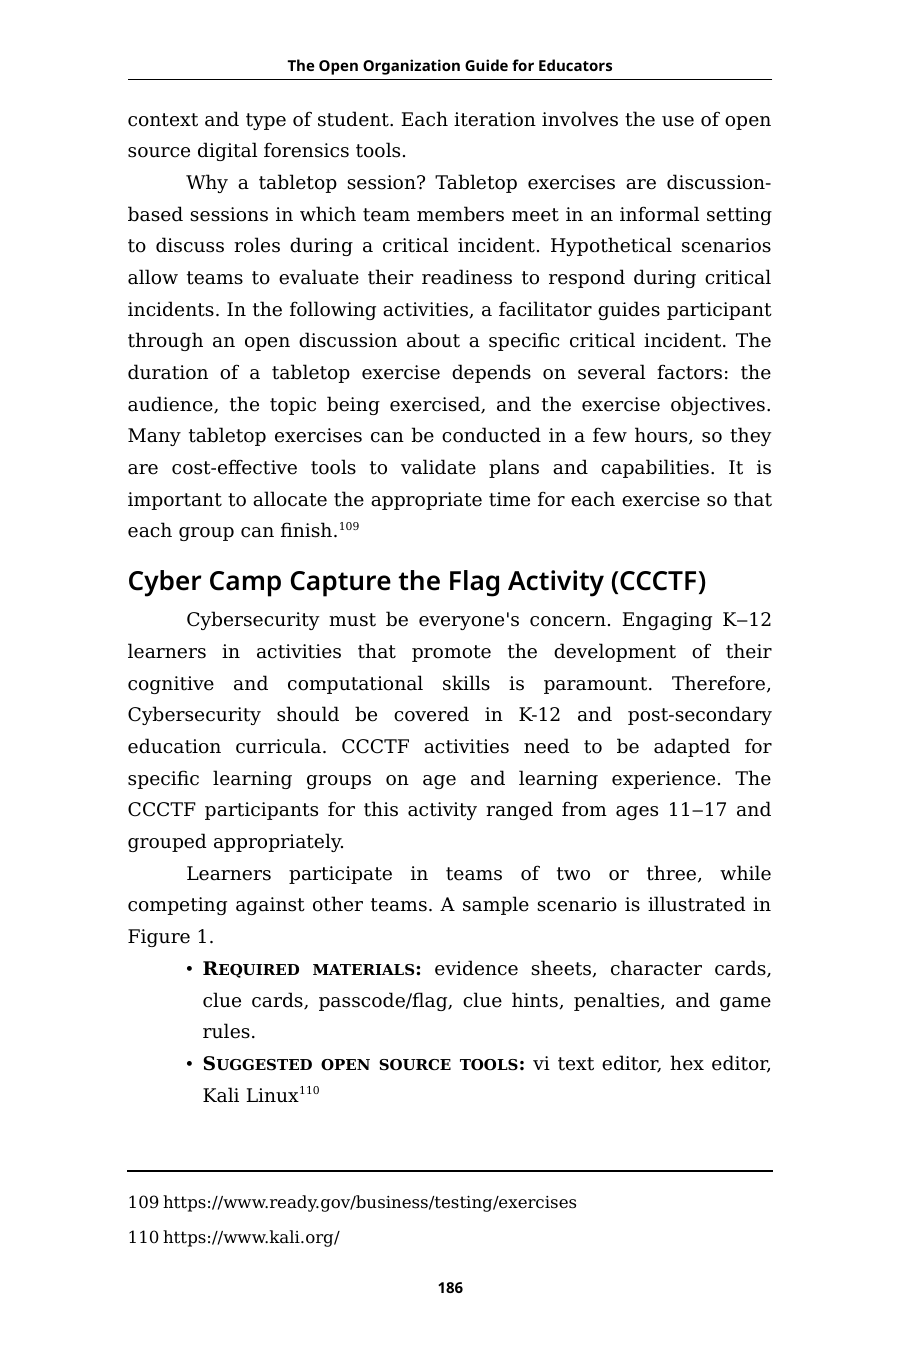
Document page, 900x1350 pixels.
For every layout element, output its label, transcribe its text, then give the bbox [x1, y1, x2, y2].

list Required materials: evidence sheets, character cards, clue cards, passcode/flag, clue hints, penalties, and game rules. [186, 958, 772, 1043]
text https://www.ready.gov/business/testing/exercises [127, 1193, 772, 1213]
text Why a tabletop session? Tabletop exercises are discussion-based sessions in which team members meet in an informal setting to discuss roles during a critical incident. Hypothetical scenarios allow teams to evaluate their readiness to respond during critical incidents. In the following activities, a facilitator guides participant through an open discussion about a specific critical incident. The duration of a tabletop exercise depends on several factors: the audience, the topic being exercised, and the exercise objectives. Many tabletop exercises can be conducted in a few hours, so they are cost-effective tools to validate plans and capabilities. It is important to allocate the appropriate time for each exercise so that each group can finish. [127, 172, 772, 542]
list Suggested open source tools: vi text editor, hex editor, Kali Linux [186, 1053, 772, 1107]
text Cybersecurity must be everyone's concern. Engaging K‒12 learners in activities that promote the development of their cognitive and computational skills is paramount. Therefore, Cybersecurity should be covered in K-12 and post-secondary education curricula. CCCTF activities need to be adapted for specific learning groups on age and learning experience. The CCCTF participants for this activity ranged from ages 11‒17 and grouped appropriately. [127, 609, 772, 853]
list https://www.kali.org/ [127, 1228, 772, 1247]
text context and type of student. Each iteration involves the use of open source digital forensics tools. [127, 109, 772, 162]
text Learners participate in teams of two or three, while competing against other teams. A sample scenario is illustrated in Figure 1. [127, 863, 772, 948]
subtitle Cyber Camp Capture the Flag Activity (CCCTF) [127, 567, 772, 597]
